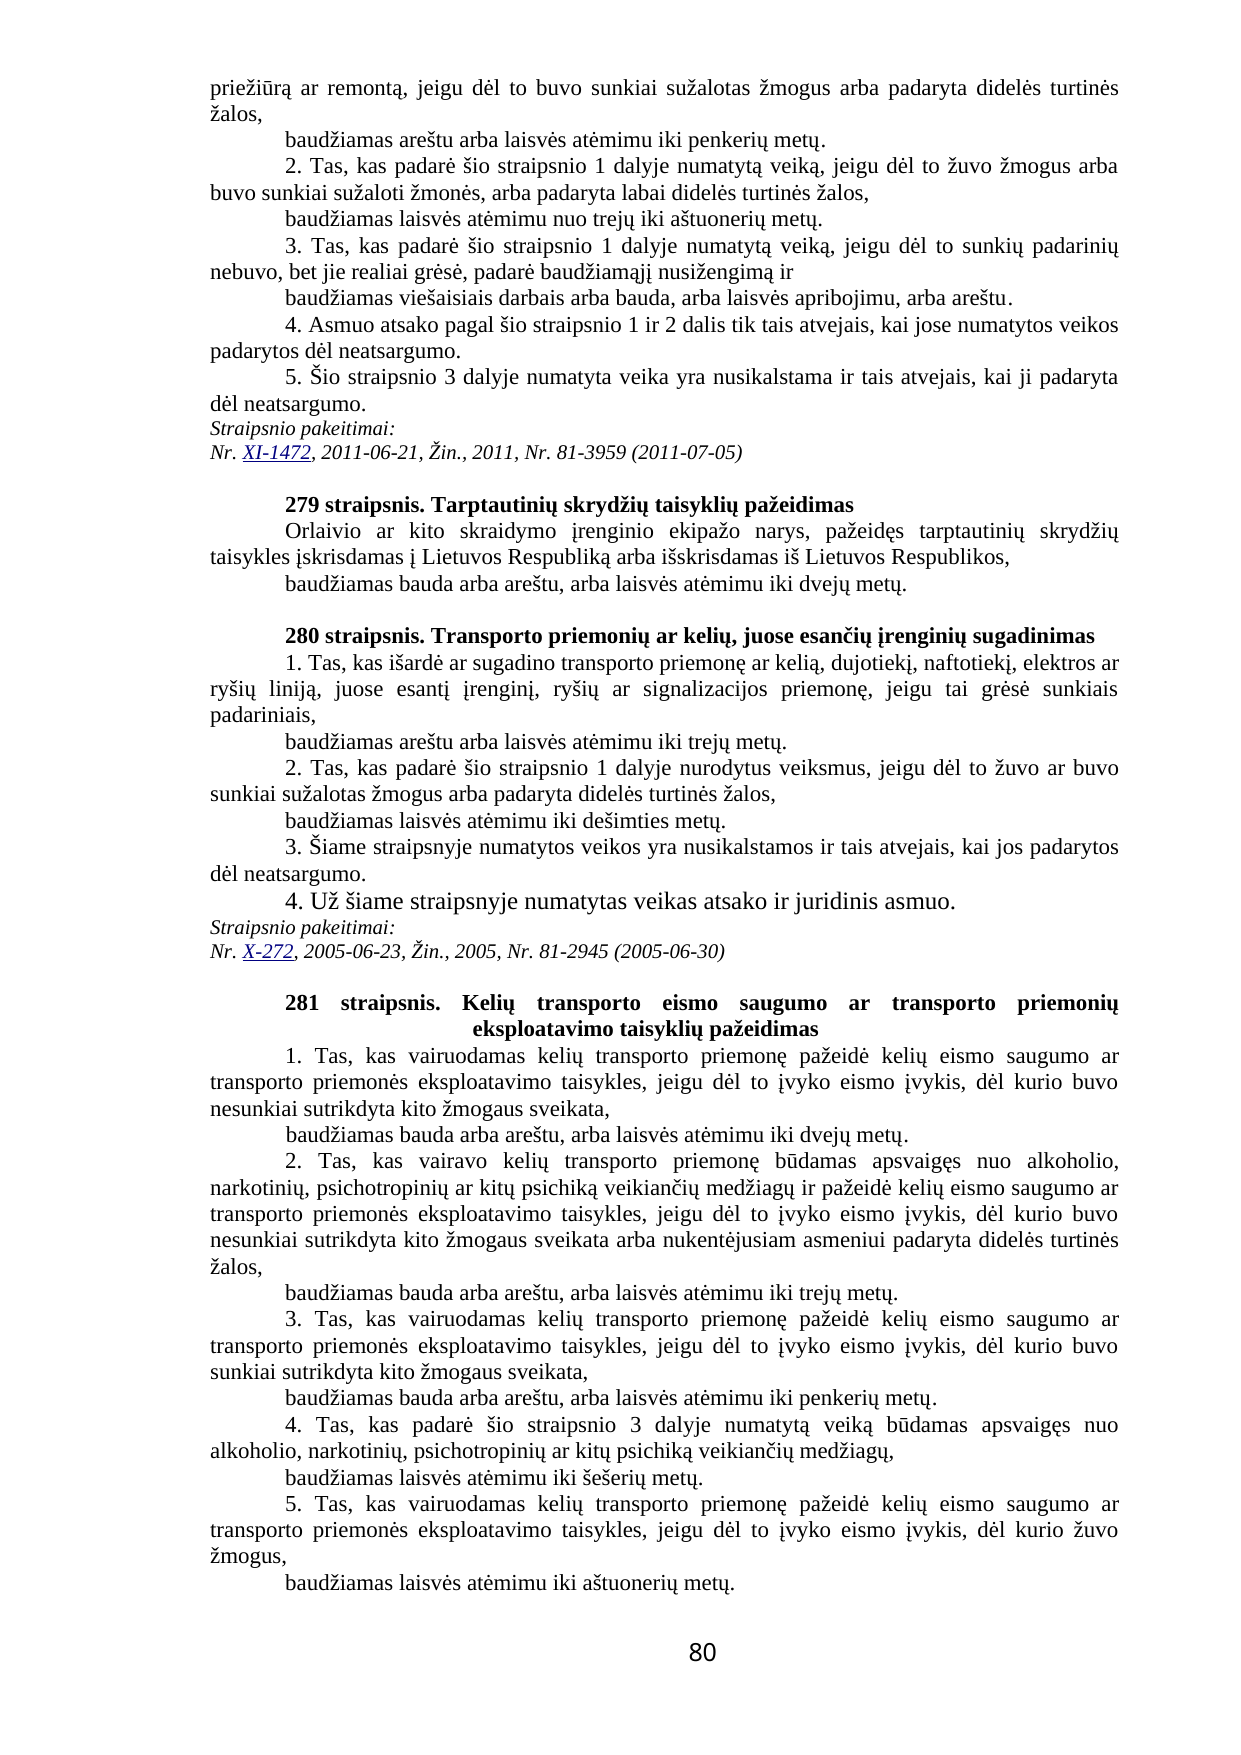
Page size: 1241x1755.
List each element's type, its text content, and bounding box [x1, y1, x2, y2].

text 279 straipsnis. Tarptautinių skrydžių taisyklių pažeidimas [210, 491, 1120, 517]
text 4. Tas, kas padarė šio straipsnio 3 dalyje numatytą veiką būdamas apsvaigęs nuo alkoholio, narkotinių, psichotropinių ar kitų psichiką veikiančių medžiagų, [210, 1411, 1120, 1463]
text baudžiamas laisvės atėmimu nuo trejų iki aštuonerių metų. [210, 205, 1120, 232]
text 1. Tas, kas išardė ar sugadino transporto priemonę ar kelią, dujotiekį, naftotiekį, elektros ar ryšių liniją, juose esantį įrenginį, ryšių ar signalizacijos priemonę, jeigu tai grėsė sunkiais padariniais, [210, 649, 1120, 728]
text baudžiamas bauda arba areštu, arba laisvės atėmimu iki trejų metų. [210, 1279, 1120, 1305]
text baudžiamas bauda arba areštu, arba laisvės atėmimu iki dvejų metų. [210, 570, 1120, 596]
text 281 straipsnis. Kelių transporto eismo saugumo ar transporto priemonių eksploatavimo taisyklių pažeidimas [285, 989, 1120, 1042]
text 2. Tas, kas padarė šio straipsnio 1 dalyje numatytą veiką, jeigu dėl to žuvo žmogus arba buvo sunkiai sužaloti žmonės, arba padaryta labai didelės turtinės žalos, [210, 153, 1120, 205]
text baudžiamas bauda arba areštu, arba laisvės atėmimu iki dvejų metų. [210, 1121, 1106, 1147]
text baudžiamas areštu arba laisvės atėmimu iki penkerių metų. [210, 126, 1120, 153]
text 4. Už šiame straipsnyje numatytas veikas atsako ir juridinis asmuo. [210, 886, 1120, 915]
text baudžiamas viešaisiais darbais arba bauda, arba laisvės apribojimu, arba areštu. [210, 284, 1120, 311]
text baudžiamas bauda arba areštu, arba laisvės atėmimu iki penkerių metų. [210, 1384, 1120, 1411]
text Nr. X-272, 2005-06-23, Žin., 2005, Nr. 81-2945 (2005-06-30) [210, 939, 1120, 963]
text Orlaivio ar kito skraidymo įrenginio ekipažo narys, pažeidęs tarptautinių skrydžių taisykles įskrisdamas į Lietuvos Respubliką arba išskrisdamas iš Lietuvos Respublikos, [210, 517, 1120, 570]
text 1. Tas, kas vairuodamas kelių transporto priemonę pažeidė kelių eismo saugumo ar transporto priemonės eksploatavimo taisykles, jeigu dėl to įvyko eismo įvykis, dėl kurio buvo nesunkiai sutrikdyta kito žmogaus sveikata, [210, 1042, 1120, 1121]
text baudžiamas laisvės atėmimu iki šešerių metų. [210, 1463, 1120, 1490]
text Straipsnio pakeitimai: [210, 416, 1120, 440]
text baudžiamas laisvės atėmimu iki aštuonerių metų. [210, 1569, 1120, 1595]
text Nr. XI-1472, 2011-06-21, Žin., 2011, Nr. 81-3959 (2011-07-05) [210, 440, 1120, 464]
text Straipsnio pakeitimai: [210, 915, 1120, 939]
text 4. Asmuo atsako pagal šio straipsnio 1 ir 2 dalis tik tais atvejais, kai jose numatytos veikos padarytos dėl neatsargumo. [210, 311, 1120, 363]
text 2. Tas, kas padarė šio straipsnio 1 dalyje nurodytus veiksmus, jeigu dėl to žuvo ar buvo sunkiai sužalotas žmogus arba padaryta didelės turtinės žalos, [210, 754, 1120, 807]
text baudžiamas laisvės atėmimu iki dešimties metų. [210, 807, 1120, 833]
text 3. Tas, kas padarė šio straipsnio 1 dalyje numatytą veiką, jeigu dėl to sunkių padarinių nebuvo, bet jie realiai grėsė, padarė baudžiamąjį nusižengimą ir [210, 232, 1120, 284]
text 5. Šio straipsnio 3 dalyje numatyta veika yra nusikalstama ir tais atvejais, kai ji padaryta dėl neatsargumo. [210, 363, 1120, 416]
text 5. Tas, kas vairuodamas kelių transporto priemonę pažeidė kelių eismo saugumo ar transporto priemonės eksploatavimo taisykles, jeigu dėl to įvyko eismo įvykis, dėl kurio žuvo žmogus, [210, 1490, 1120, 1569]
text 3. Šiame straipsnyje numatytos veikos yra nusikalstamos ir tais atvejais, kai jos padarytos dėl neatsargumo. [210, 833, 1120, 886]
text 2. Tas, kas vairavo kelių transporto priemonę būdamas apsvaigęs nuo alkoholio, narkotinių, psichotropinių ar kitų psichiką veikiančių medžiagų ir pažeidė kelių eismo saugumo ar transporto priemonės eksploatavimo taisykles, jeigu dėl to įvyko eismo įvykis, dėl kurio buvo nesunkiai sutrikdyta kito žmogaus sveikata arba nukentėjusiam asmeniui padaryta didelės turtinės žalos, [210, 1147, 1120, 1279]
text 280 straipsnis. Transporto priemonių ar kelių, juose esančių įrenginių sugadinimas [285, 622, 1120, 649]
text baudžiamas areštu arba laisvės atėmimu iki trejų metų. [210, 728, 1120, 754]
text priežiūrą ar remontą, jeigu dėl to buvo sunkiai sužalotas žmogus arba padaryta didelės turtinės žalos, [210, 73, 1120, 126]
text 3. Tas, kas vairuodamas kelių transporto priemonę pažeidė kelių eismo saugumo ar transporto priemonės eksploatavimo taisykles, jeigu dėl to įvyko eismo įvykis, dėl kurio buvo sunkiai sutrikdyta kito žmogaus sveikata, [210, 1305, 1120, 1384]
